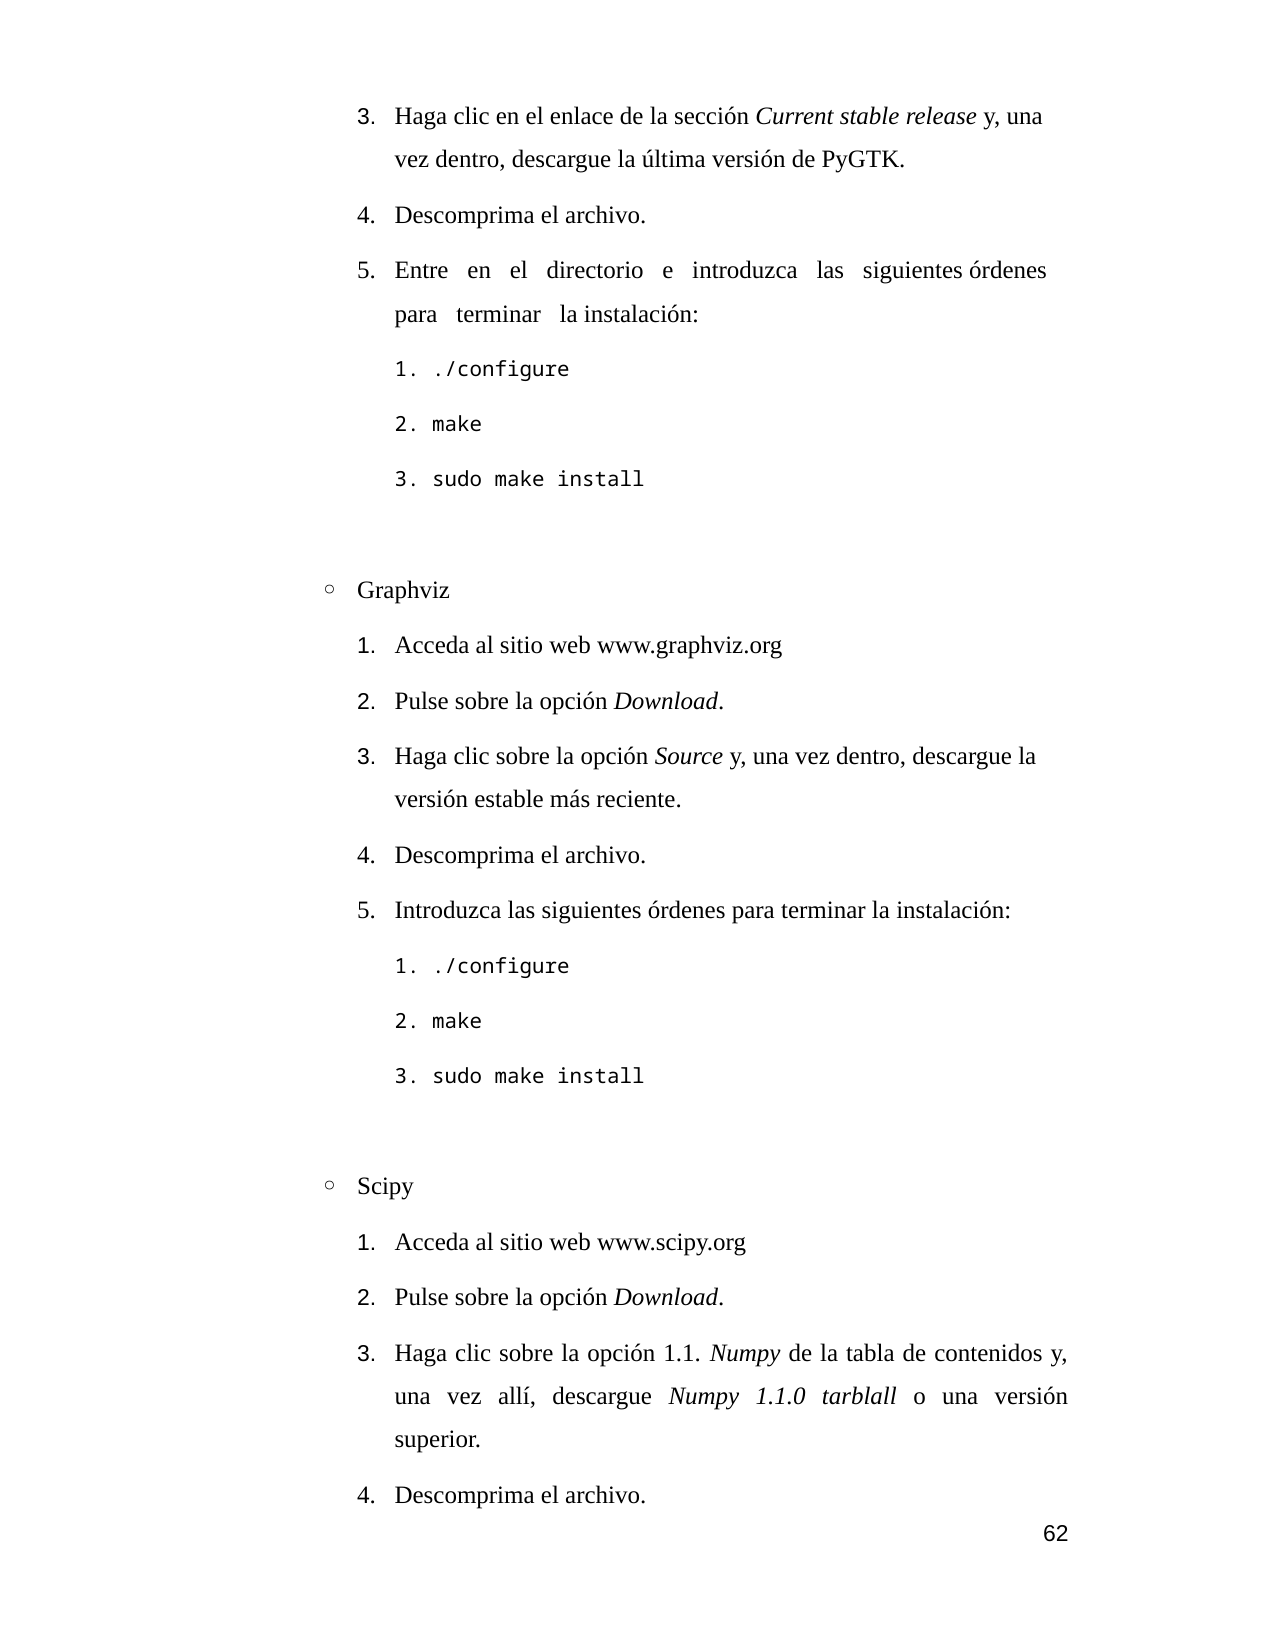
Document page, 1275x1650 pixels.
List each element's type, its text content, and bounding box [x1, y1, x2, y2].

list Haga clic en el enlace de la sección Current stable release y, una vez dentro, descargue la última versión de PyGTK. [357, 101, 1068, 173]
list Graphviz [319, 575, 1068, 603]
list ./configure [394, 354, 1068, 383]
list ./configure [394, 951, 1068, 979]
list Acceda al sitio web www.scipy.org [357, 1227, 1068, 1256]
list Descomprima el archivo. [357, 200, 1068, 229]
list Haga clic sobre la opción Source y, una vez dentro, descargue la versión estable más reciente. [357, 741, 1068, 813]
list Pulse sobre la opción Download. [357, 1282, 1068, 1311]
list Descomprima el archivo. [357, 1480, 1068, 1508]
list make [394, 409, 1068, 438]
list Scipy [319, 1171, 1068, 1200]
list Entre en el directorio e introduzca las siguientes órdenes para terminar la instalación: [357, 256, 1068, 327]
list Haga clic sobre la opción 1.1. Numpy de la tabla de contenidos y, una vez allí, descargue Numpy 1.1.0 tarblall o una versión superior. [357, 1338, 1068, 1453]
list make [394, 1006, 1068, 1034]
list Descomprima el archivo. [357, 840, 1068, 869]
list sudo make install [394, 1061, 1068, 1089]
list sudo make install [394, 464, 1068, 493]
list Pulse sobre la opción Download. [357, 686, 1068, 714]
list Introduzca las siguientes órdenes para terminar la instalación: [357, 895, 1068, 924]
list Acceda al sitio web www.graphviz.org [357, 630, 1068, 659]
